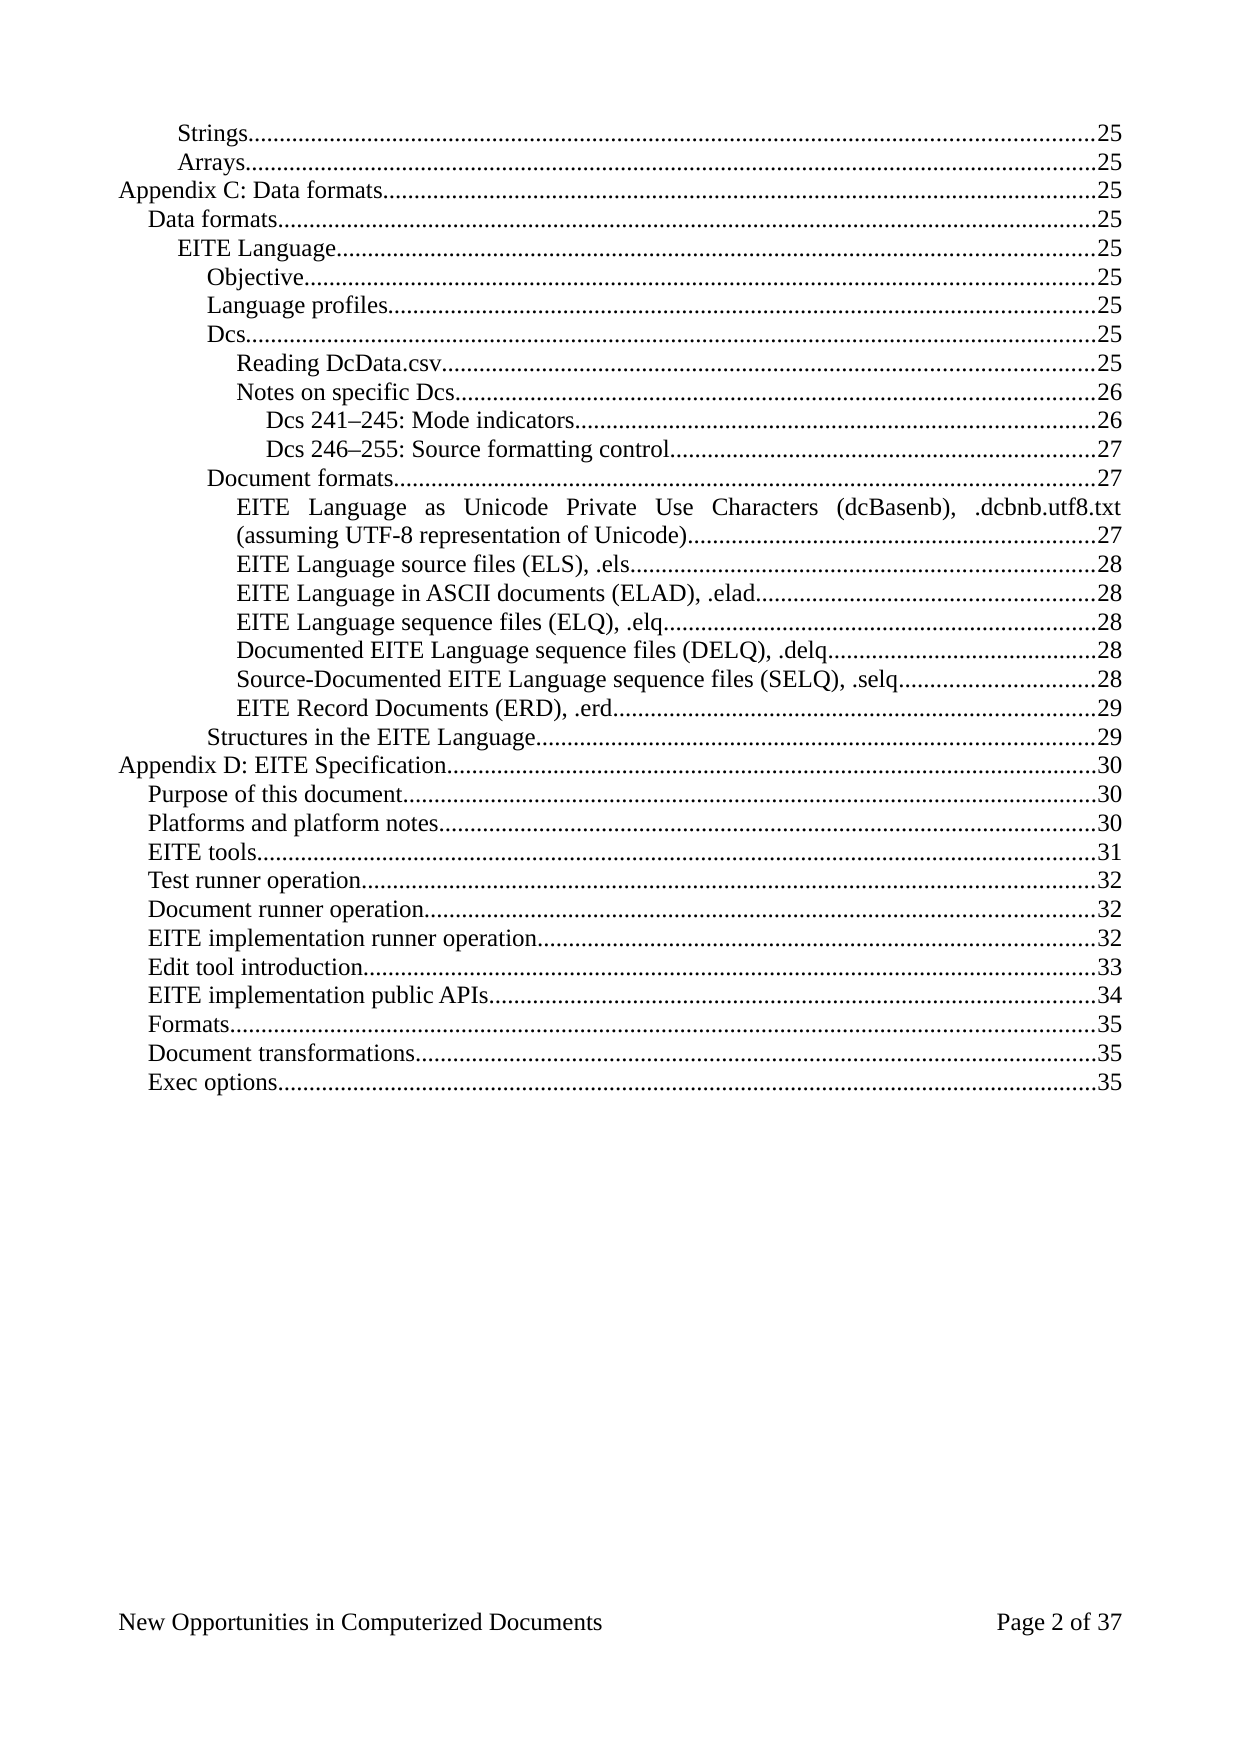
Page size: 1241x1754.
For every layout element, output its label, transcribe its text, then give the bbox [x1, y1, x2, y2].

text Notes on specific Dcs 26 [236, 377, 1122, 406]
text Test runner operation 32 [148, 866, 1122, 894]
text Formats 35 [148, 1009, 1122, 1038]
text Dcs 246–255: Source formatting control 27 [266, 434, 1122, 463]
text Exec options 35 [148, 1067, 1122, 1096]
text Appendix D: EITE Specification 30 [118, 751, 1122, 779]
text Language profiles 25 [207, 291, 1122, 319]
text EITE implementation runner operation 32 [148, 923, 1122, 952]
text EITE implementation public APIs 34 [148, 981, 1122, 1009]
text EITE Record Documents (ERD), .erd 29 [236, 693, 1122, 722]
text Arrays 25 [177, 147, 1122, 176]
text EITE tools 31 [148, 837, 1122, 866]
text Structures in the EITE Language 29 [207, 722, 1122, 751]
text EITE Language sequence files (ELQ), .elq 28 [236, 607, 1122, 636]
text Reading DcData.csv 25 [236, 348, 1122, 377]
text EITE Language in ASCII documents (ELAD), .elad 28 [236, 578, 1122, 607]
text Dcs 25 [207, 319, 1122, 348]
text Documented EITE Language sequence files (DELQ), .delq 28 [236, 636, 1122, 664]
text Document formats 27 [207, 463, 1122, 492]
text Dcs 241–245: Mode indicators 26 [266, 406, 1122, 434]
text Appendix C: Data formats 25 [118, 176, 1122, 204]
text EITE Language as Unicode Private Use Characters (dcBasenb), .dcbnb.utf8.txt (assuming UTF-8 representation of Unicode) 27 [236, 492, 1122, 549]
text Document runner operation 32 [148, 894, 1122, 923]
text EITE Language source files (ELS), .els 28 [236, 549, 1122, 578]
text Strings 25 [177, 118, 1122, 147]
text Objective 25 [207, 262, 1122, 291]
text Platforms and platform notes 30 [148, 808, 1122, 837]
text Document transformations 35 [148, 1038, 1122, 1067]
text Edit tool introduction 33 [148, 952, 1122, 981]
text EITE Language 25 [177, 233, 1122, 262]
text Source-Documented EITE Language sequence files (SELQ), .selq 28 [236, 664, 1122, 693]
text Data formats 25 [148, 204, 1122, 233]
text Purpose of this document 30 [148, 779, 1122, 808]
